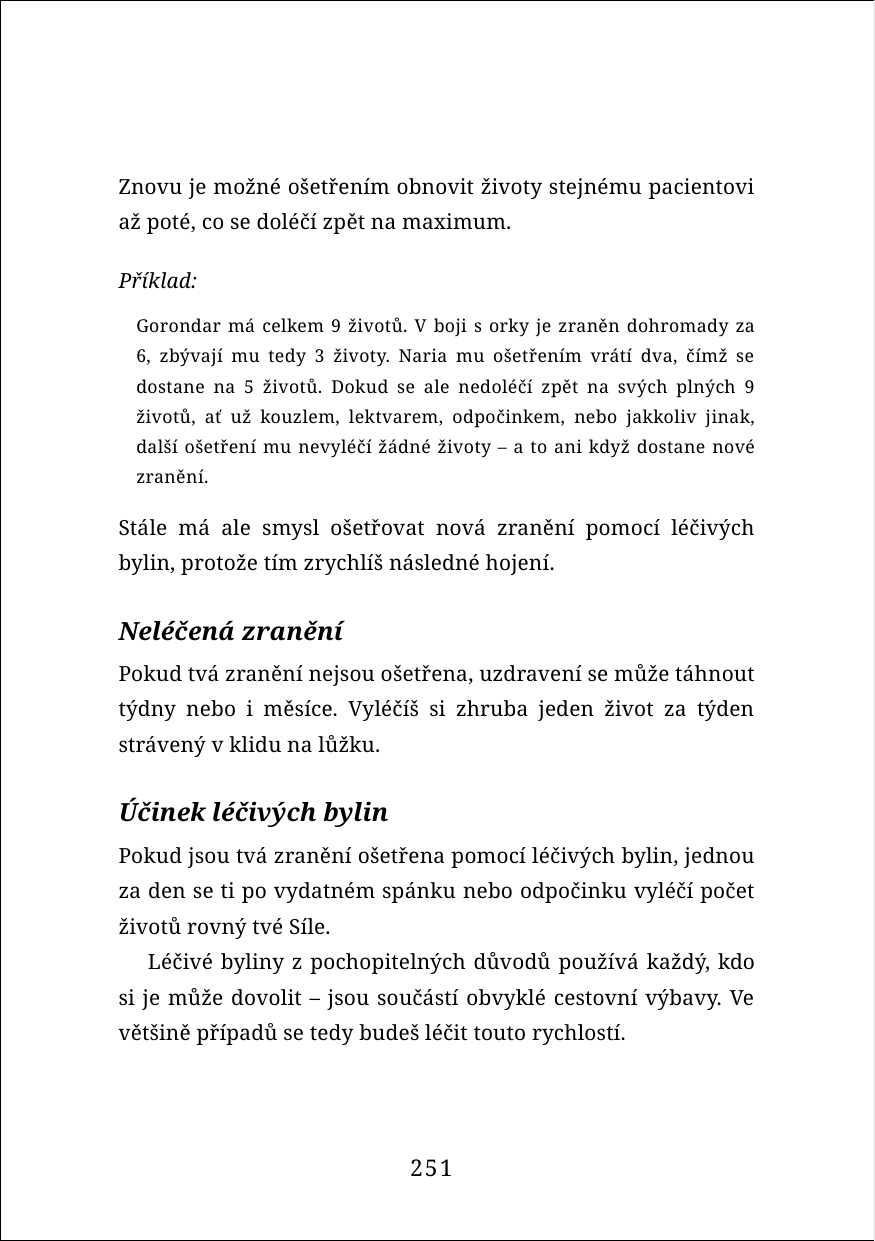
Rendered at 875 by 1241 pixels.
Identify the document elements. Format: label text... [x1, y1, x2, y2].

text Znovu je možné ošetřením obnovit životy stejnému pacientovi až poté, co se doléčí zpět na maximum. [118, 172, 756, 236]
text Gorondar má celkem 9 životů. V boji s orky je zraněn dohromady za 6, zbývají mu tedy 3 životy. Naria mu ošetřením vrátí dva, čímž se dostane na 5 životů. Dokud se ale nedoléčí zpět na svých plných 9 životů, ať už kouzlem, lektvarem, odpočinkem, nebo jakkoliv jinak, další ošetření mu nevyléčí žádné životy – a to ani když dostane nové zranění. [136, 314, 756, 489]
text Pokud jsou tvá zranění ošetřena pomocí léčivých bylin, jednou za den se ti po vydatném spánku nebo odpočinku vyléčí počet životů rovný tvé Síle. Léčivé byliny z pochopitelných důvodů používá každý, kdo si je může dovolit – jsou součástí obvyklé cestovní výbavy. Ve většině případů se tedy budeš léčit touto rychlostí. [118, 841, 756, 1047]
subtitle Neléčená zranění [118, 613, 756, 647]
text Pokud tvá zranění nejsou ošetřena, uzdravení se může táhnout týdny nebo i měsíce. Vyléčíš si zhruba jeden život za týden strávený v klidu na lůžku. [118, 659, 756, 758]
text Stále má ale smysl ošetřovat nová zranění pomocí léčivých bylin, protože tím zrychlíš následné hojení. [118, 513, 756, 577]
subtitle Účinek léčivých bylin [118, 795, 756, 829]
text Příklad: [118, 266, 756, 295]
